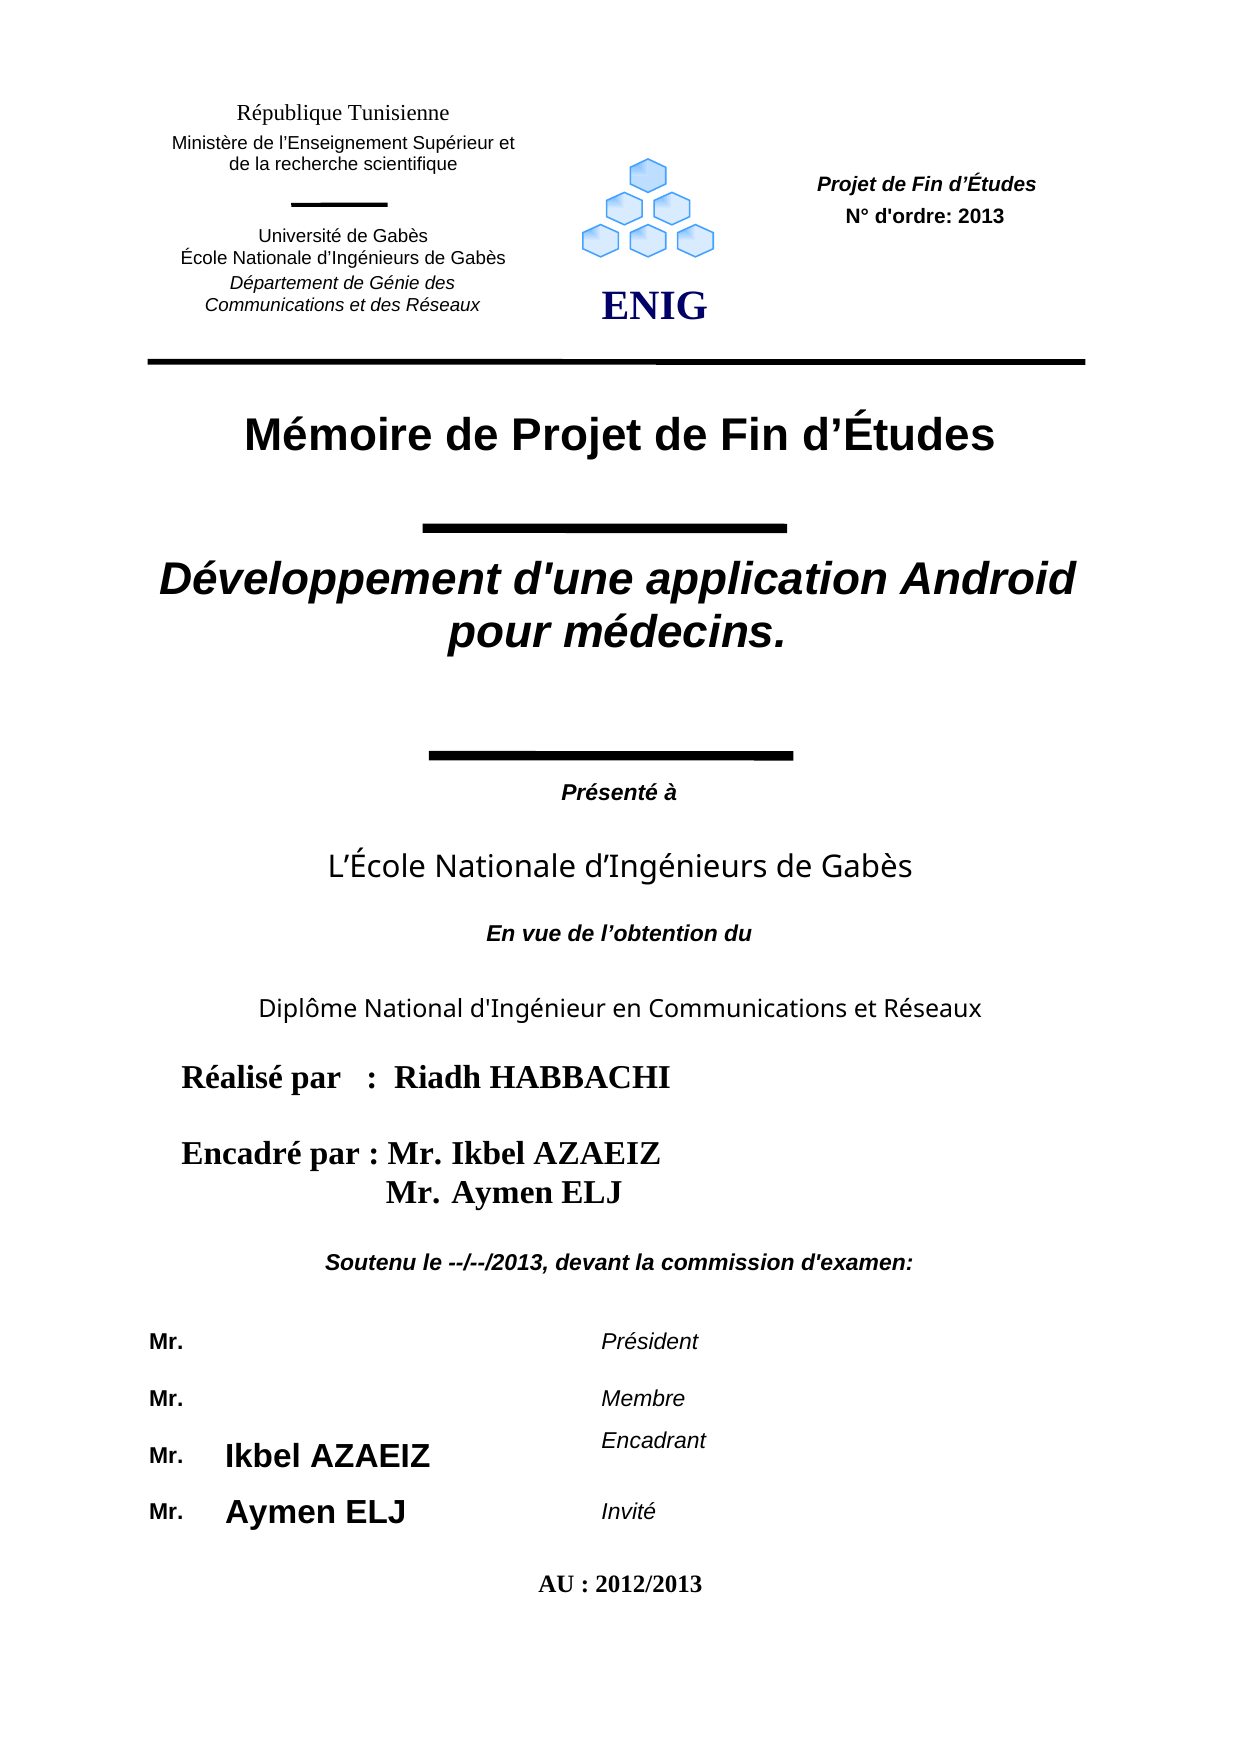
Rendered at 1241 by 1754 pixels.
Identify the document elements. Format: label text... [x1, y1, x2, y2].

table_header [214, 1313, 598, 1370]
table_cell Encadrant [599, 1427, 1033, 1483]
table_cell Aymen ELJ [214, 1483, 598, 1540]
table_cell [214, 1370, 598, 1427]
text Mémoire de Projet de Fin d’Études [148, 407, 1092, 460]
table_cell Université de Gabès [165, 225, 520, 246]
table_header Projet de Fin d’Études N° d'ordre: 2013 [780, 74, 1075, 326]
text L’École Nationale d’Ingénieurs de Gabès [148, 844, 1092, 887]
table_cell Mr. [137, 1427, 213, 1483]
table_cell Invité [599, 1483, 1033, 1540]
table_cell École Nationale d’Ingénieurs de Gabès [165, 246, 520, 268]
table_header [520, 74, 561, 326]
text Réalisé par : Riadh HABBACHI [148, 1057, 1092, 1095]
table_cell Mr. [137, 1483, 213, 1540]
table_cell Ministère de l’Enseignement Supérieur et de la recherche scientifique [165, 131, 520, 196]
table_header Mr. [137, 1313, 213, 1370]
table_cell [165, 196, 520, 225]
text Soutenu le --/--/2013, devant la commission d'examen: [148, 1248, 1092, 1275]
table_header [561, 74, 738, 326]
table_header République Tunisienne [165, 74, 520, 131]
text Développement d'une application Android pour médecins. [148, 552, 1092, 657]
table_cell Ikbel AZAEIZ [214, 1427, 598, 1483]
table_cell Membre [599, 1370, 1033, 1427]
text Diplôme National d'Ingénieur en Communications et Réseaux [148, 991, 1092, 1025]
table_cell Département de Génie des Communications et des Réseaux [165, 268, 520, 326]
text Présenté à [148, 779, 1092, 806]
text Encadré par : Mr. Ikbel AZAEIZ [148, 1133, 1092, 1172]
table_header [738, 74, 779, 326]
text En vue de l’obtention du [148, 920, 1092, 946]
table_header Président [599, 1313, 1033, 1370]
text Mr. Aymen ELJ [148, 1172, 1092, 1210]
table_cell Mr. [137, 1370, 213, 1427]
text AU : 2012/2013 [148, 1569, 1092, 1597]
